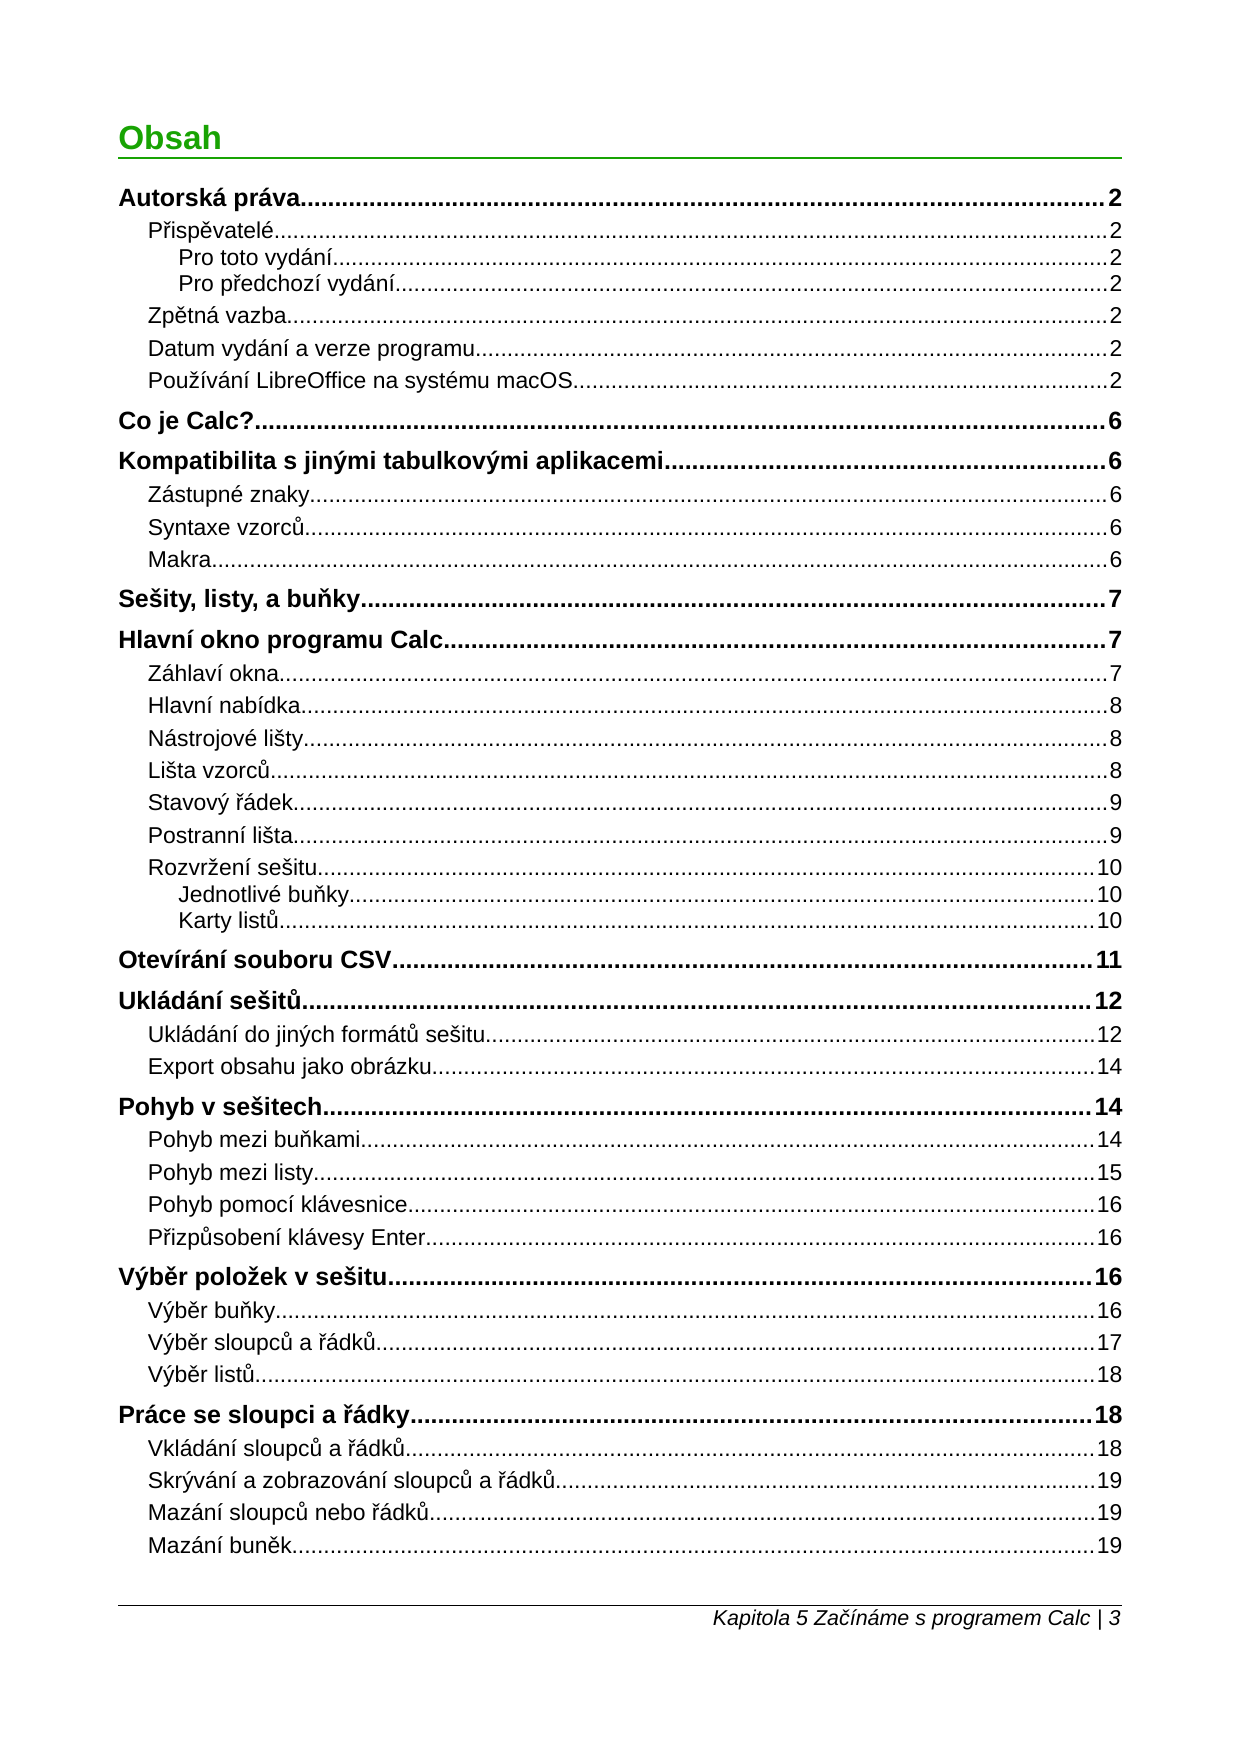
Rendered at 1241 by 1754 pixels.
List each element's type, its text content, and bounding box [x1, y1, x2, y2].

text Ukládání do jiných formátů sešitu 12 [148, 1021, 1122, 1047]
text Výběr listů 18 [148, 1361, 1122, 1388]
text Práce se sloupci a řádky 18 [118, 1400, 1122, 1428]
text Lišta vzorců 8 [148, 757, 1122, 783]
text Sešity, listy, a buňky 7 [118, 584, 1122, 613]
text Přispěvatelé 2 [148, 217, 1122, 244]
text Mazání buněk 19 [148, 1532, 1122, 1558]
text Hlavní nabídka 8 [148, 692, 1122, 718]
subtitle Obsah [118, 118, 1122, 157]
text Autorská práva 2 [118, 183, 1122, 211]
text Výběr položek v sešitu 16 [118, 1262, 1122, 1291]
text Přizpůsobení klávesy Enter 16 [148, 1223, 1122, 1250]
text Postranní lišta 9 [148, 822, 1122, 848]
text Otevírání souboru CSV 11 [118, 945, 1122, 974]
text Vkládání sloupců a řádků 18 [148, 1434, 1122, 1461]
text Záhlaví okna 7 [148, 660, 1122, 686]
text Rozvržení sešitu 10 [148, 854, 1122, 881]
text Pro předchozí vydání 2 [178, 270, 1122, 296]
text Pro toto vydání 2 [178, 244, 1122, 270]
text Pohyb mezi buňkami 14 [148, 1126, 1122, 1153]
text Karty listů 10 [178, 907, 1122, 933]
text Co je Calc? 6 [118, 406, 1122, 434]
text Jednotlivé buňky 10 [178, 881, 1122, 907]
text Zpětná vazba 2 [148, 302, 1122, 329]
text Pohyb mezi listy 15 [148, 1159, 1122, 1185]
text Pohyb pomocí klávesnice 16 [148, 1191, 1122, 1217]
text Skrývání a zobrazování sloupců a řádků 19 [148, 1467, 1122, 1493]
text Mazání sloupců nebo řádků 19 [148, 1499, 1122, 1526]
text Export obsahu jako obrázku 14 [148, 1053, 1122, 1079]
text Ukládání sešitů 12 [118, 986, 1122, 1015]
text Stavový řádek 9 [148, 789, 1122, 816]
text Hlavní okno programu Calc 7 [118, 625, 1122, 654]
text Výběr sloupců a řádků 17 [148, 1329, 1122, 1355]
text Pohyb v sešitech 14 [118, 1091, 1122, 1120]
text Výběr buňky 16 [148, 1297, 1122, 1323]
text Datum vydání a verze programu 2 [148, 335, 1122, 361]
text Kompatibilita s jinými tabulkovými aplikacemi 6 [118, 446, 1122, 475]
text Makra 6 [148, 546, 1122, 572]
text Používání LibreOffice na systému macOS 2 [148, 367, 1122, 394]
text Nástrojové lišty 8 [148, 724, 1122, 751]
text Zástupné znaky 6 [148, 481, 1122, 507]
text Syntaxe vzorců 6 [148, 513, 1122, 540]
